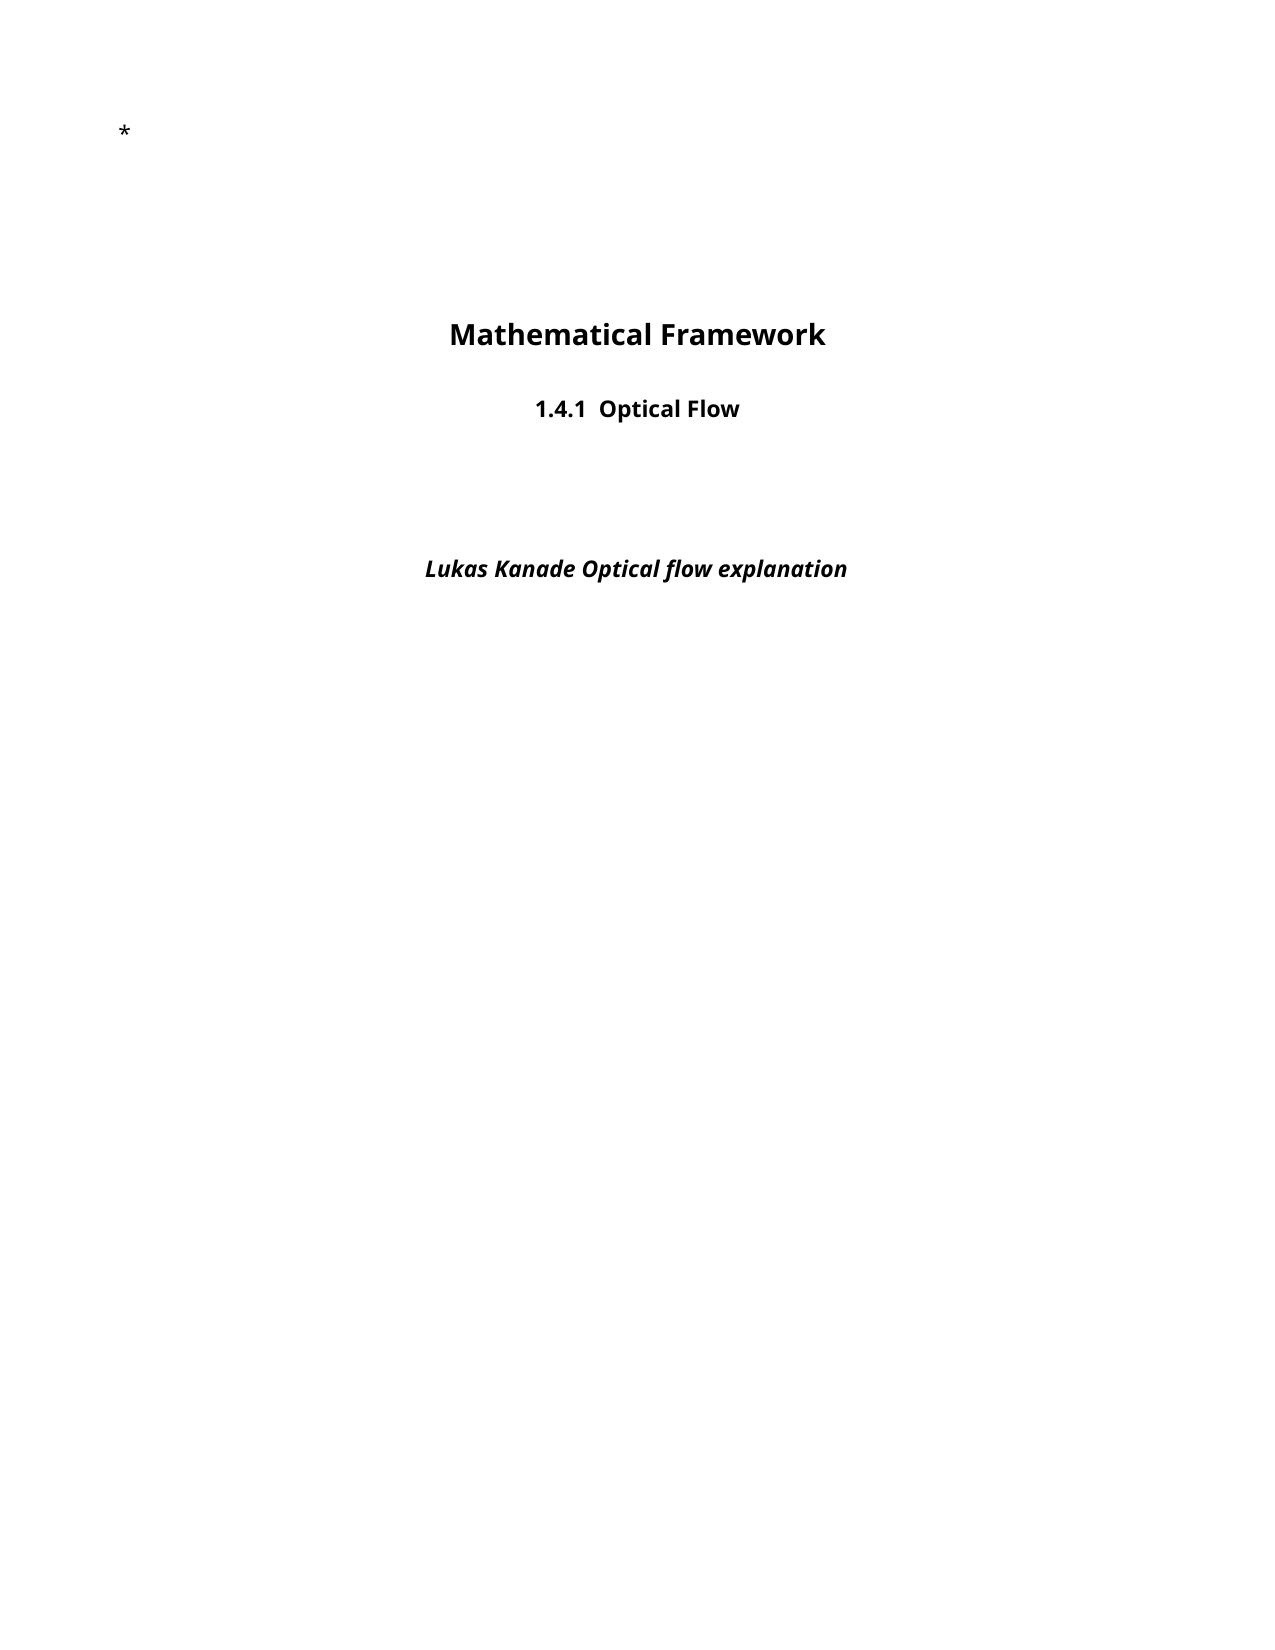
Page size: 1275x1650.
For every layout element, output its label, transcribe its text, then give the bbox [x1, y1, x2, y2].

text Mathematical Framework [118, 314, 1157, 354]
text 1.4.1 Optical Flow [118, 391, 1157, 425]
text Lukas Kanade Optical flow explanation [118, 552, 1157, 584]
text * [118, 118, 1157, 149]
